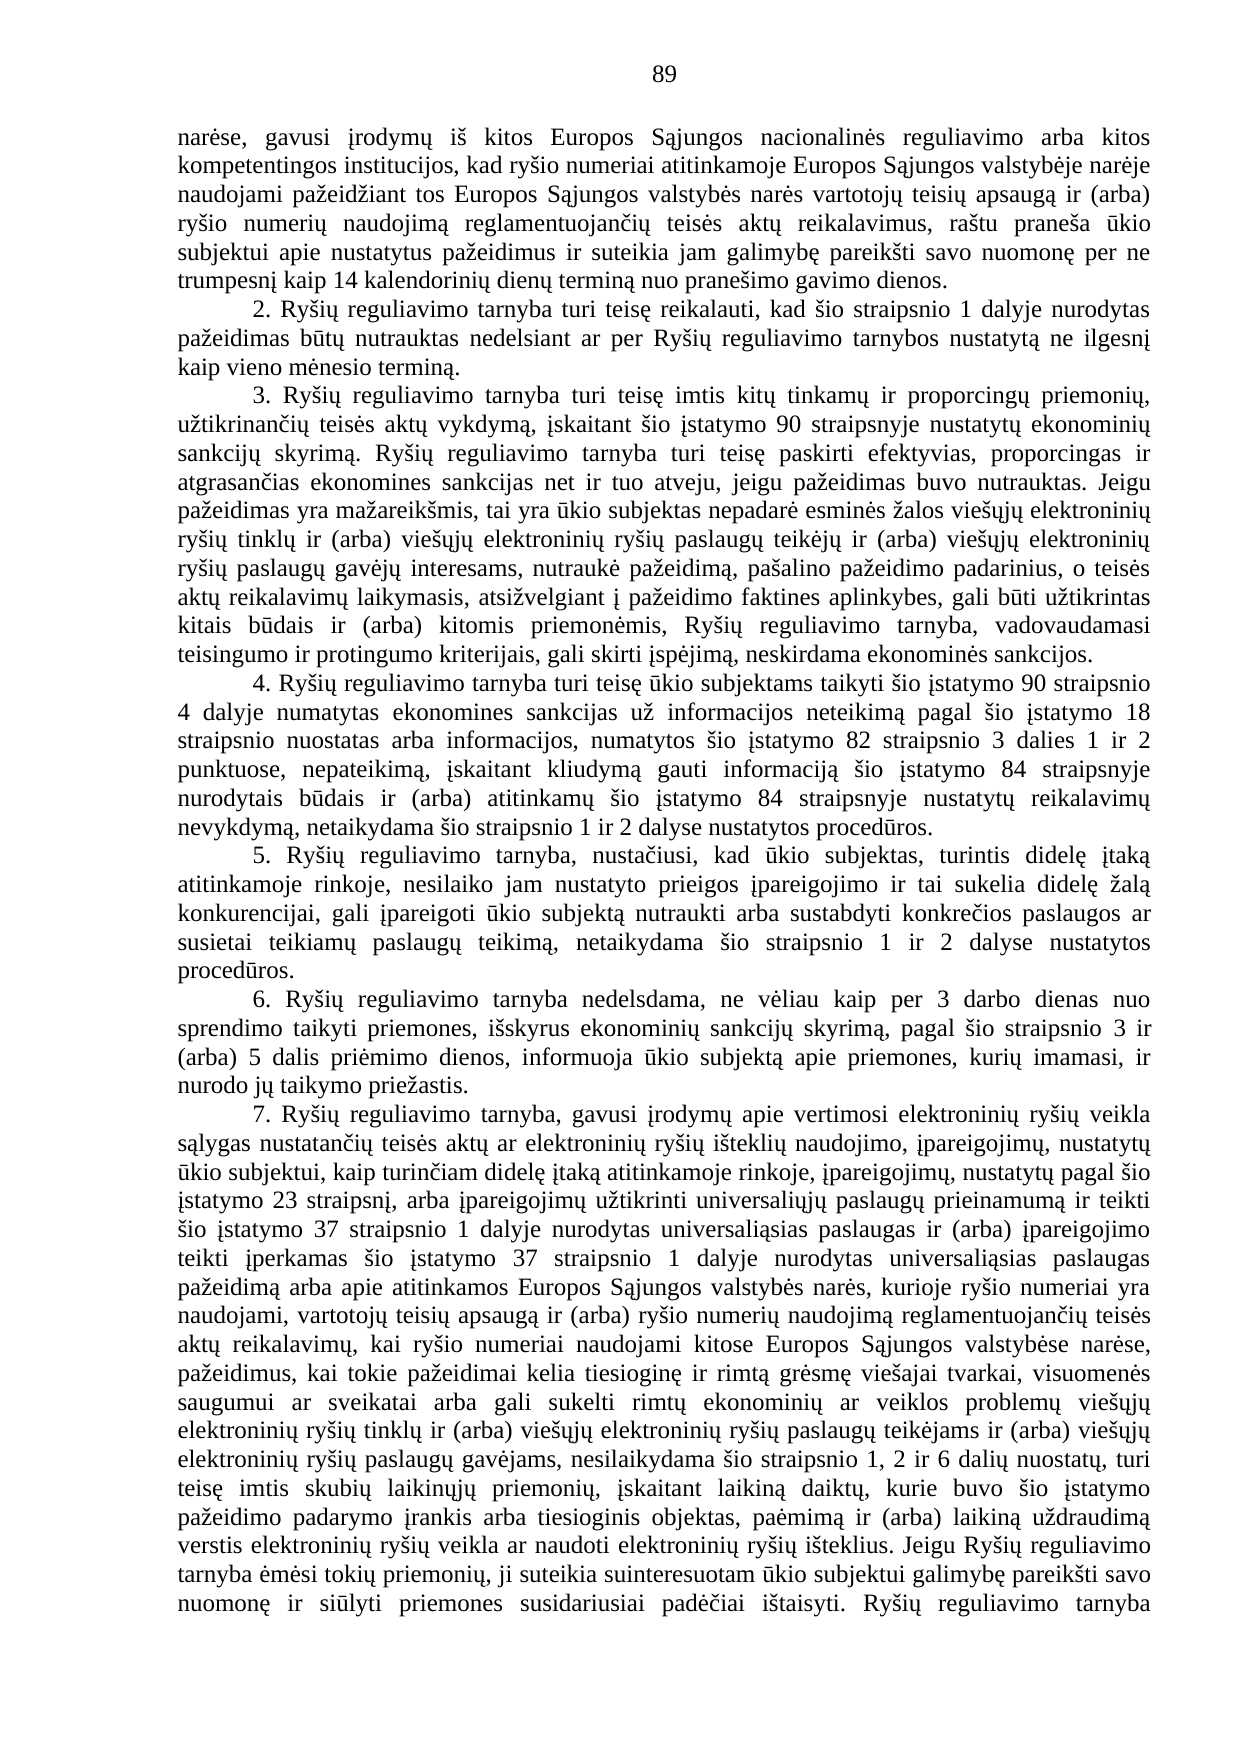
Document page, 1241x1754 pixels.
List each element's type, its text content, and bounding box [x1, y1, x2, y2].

text 4. Ryšių reguliavimo tarnyba turi teisę ūkio subjektams taikyti šio įstatymo 90 straipsnio 4 dalyje numatytas ekonomines sankcijas už informacijos neteikimą pagal šio įstatymo 18 straipsnio nuostatas arba informacijos, numatytos šio įstatymo 82 straipsnio 3 dalies 1 ir 2 punktuose, nepateikimą, įskaitant kliudymą gauti informaciją šio įstatymo 84 straipsnyje nurodytais būdais ir (arba) atitinkamų šio įstatymo 84 straipsnyje nustatytų reikalavimų nevykdymą, netaikydama šio straipsnio 1 ir 2 dalyse nustatytos procedūros. [177, 668, 1152, 841]
text narėse, gavusi įrodymų iš kitos Europos Sąjungos nacionalinės reguliavimo arba kitos kompetentingos institucijos, kad ryšio numeriai atitinkamoje Europos Sąjungos valstybėje narėje naudojami pažeidžiant tos Europos Sąjungos valstybės narės vartotojų teisių apsaugą ir (arba) ryšio numerių naudojimą reglamentuojančių teisės aktų reikalavimus, raštu praneša ūkio subjektui apie nustatytus pažeidimus ir suteikia jam galimybę pareikšti savo nuomonę per ne trumpesnį kaip 14 kalendorinių dienų terminą nuo pranešimo gavimo dienos. [177, 122, 1152, 294]
text 6. Ryšių reguliavimo tarnyba nedelsdama, ne vėliau kaip per 3 darbo dienas nuo sprendimo taikyti priemones, išskyrus ekonominių sankcijų skyrimą, pagal šio straipsnio 3 ir (arba) 5 dalis priėmimo dienos, informuoja ūkio subjektą apie priemones, kurių imamasi, ir nurodo jų taikymo priežastis. [177, 984, 1152, 1099]
text 5. Ryšių reguliavimo tarnyba, nustačiusi, kad ūkio subjektas, turintis didelę įtaką atitinkamoje rinkoje, nesilaiko jam nustatyto prieigos įpareigojimo ir tai sukelia didelę žalą konkurencijai, gali įpareigoti ūkio subjektą nutraukti arba sustabdyti konkrečios paslaugos ar susietai teikiamų paslaugų teikimą, netaikydama šio straipsnio 1 ir 2 dalyse nustatytos procedūros. [177, 841, 1152, 984]
text 7. Ryšių reguliavimo tarnyba, gavusi įrodymų apie vertimosi elektroninių ryšių veikla sąlygas nustatančių teisės aktų ar elektroninių ryšių išteklių naudojimo, įpareigojimų, nustatytų ūkio subjektui, kaip turinčiam didelę įtaką atitinkamoje rinkoje, įpareigojimų, nustatytų pagal šio įstatymo 23 straipsnį, arba įpareigojimų užtikrinti universaliųjų paslaugų prieinamumą ir teikti šio įstatymo 37 straipsnio 1 dalyje nurodytas universaliąsias paslaugas ir (arba) įpareigojimo teikti įperkamas šio įstatymo 37 straipsnio 1 dalyje nurodytas universaliąsias paslaugas pažeidimą arba apie atitinkamos Europos Sąjungos valstybės narės, kurioje ryšio numeriai yra naudojami, vartotojų teisių apsaugą ir (arba) ryšio numerių naudojimą reglamentuojančių teisės aktų reikalavimų, kai ryšio numeriai naudojami kitose Europos Sąjungos valstybėse narėse, pažeidimus, kai tokie pažeidimai kelia tiesioginę ir rimtą grėsmę viešajai tvarkai, visuomenės saugumui ar sveikatai arba gali sukelti rimtų ekonominių ar veiklos problemų viešųjų elektroninių ryšių tinklų ir (arba) viešųjų elektroninių ryšių paslaugų teikėjams ir (arba) viešųjų elektroninių ryšių paslaugų gavėjams, nesilaikydama šio straipsnio 1, 2 ir 6 dalių nuostatų, turi teisę imtis skubių laikinųjų priemonių, įskaitant laikiną daiktų, kurie buvo šio įstatymo pažeidimo padarymo įrankis arba tiesioginis objektas, paėmimą ir (arba) laikiną uždraudimą verstis elektroninių ryšių veikla ar naudoti elektroninių ryšių išteklius. Jeigu Ryšių reguliavimo tarnyba ėmėsi tokių priemonių, ji suteikia suinteresuotam ūkio subjektui galimybę pareikšti savo nuomonę ir siūlyti priemones susidariusiai padėčiai ištaisyti. Ryšių reguliavimo tarnyba [177, 1099, 1152, 1617]
text 3. Ryšių reguliavimo tarnyba turi teisę imtis kitų tinkamų ir proporcingų priemonių, užtikrinančių teisės aktų vykdymą, įskaitant šio įstatymo 90 straipsnyje nustatytų ekonominių sankcijų skyrimą. Ryšių reguliavimo tarnyba turi teisę paskirti efektyvias, proporcingas ir atgrasančias ekonomines sankcijas net ir tuo atveju, jeigu pažeidimas buvo nutrauktas. Jeigu pažeidimas yra mažareikšmis, tai yra ūkio subjektas nepadarė esminės žalos viešųjų elektroninių ryšių tinklų ir (arba) viešųjų elektroninių ryšių paslaugų teikėjų ir (arba) viešųjų elektroninių ryšių paslaugų gavėjų interesams, nutraukė pažeidimą, pašalino pažeidimo padarinius, o teisės aktų reikalavimų laikymasis, atsižvelgiant į pažeidimo faktines aplinkybes, gali būti užtikrintas kitais būdais ir (arba) kitomis priemonėmis, Ryšių reguliavimo tarnyba, vadovaudamasi teisingumo ir protingumo kriterijais, gali skirti įspėjimą, neskirdama ekonominės sankcijos. [177, 381, 1152, 668]
text 2. Ryšių reguliavimo tarnyba turi teisę reikalauti, kad šio straipsnio 1 dalyje nurodytas pažeidimas būtų nutrauktas nedelsiant ar per Ryšių reguliavimo tarnybos nustatytą ne ilgesnį kaip vieno mėnesio terminą. [177, 294, 1152, 381]
